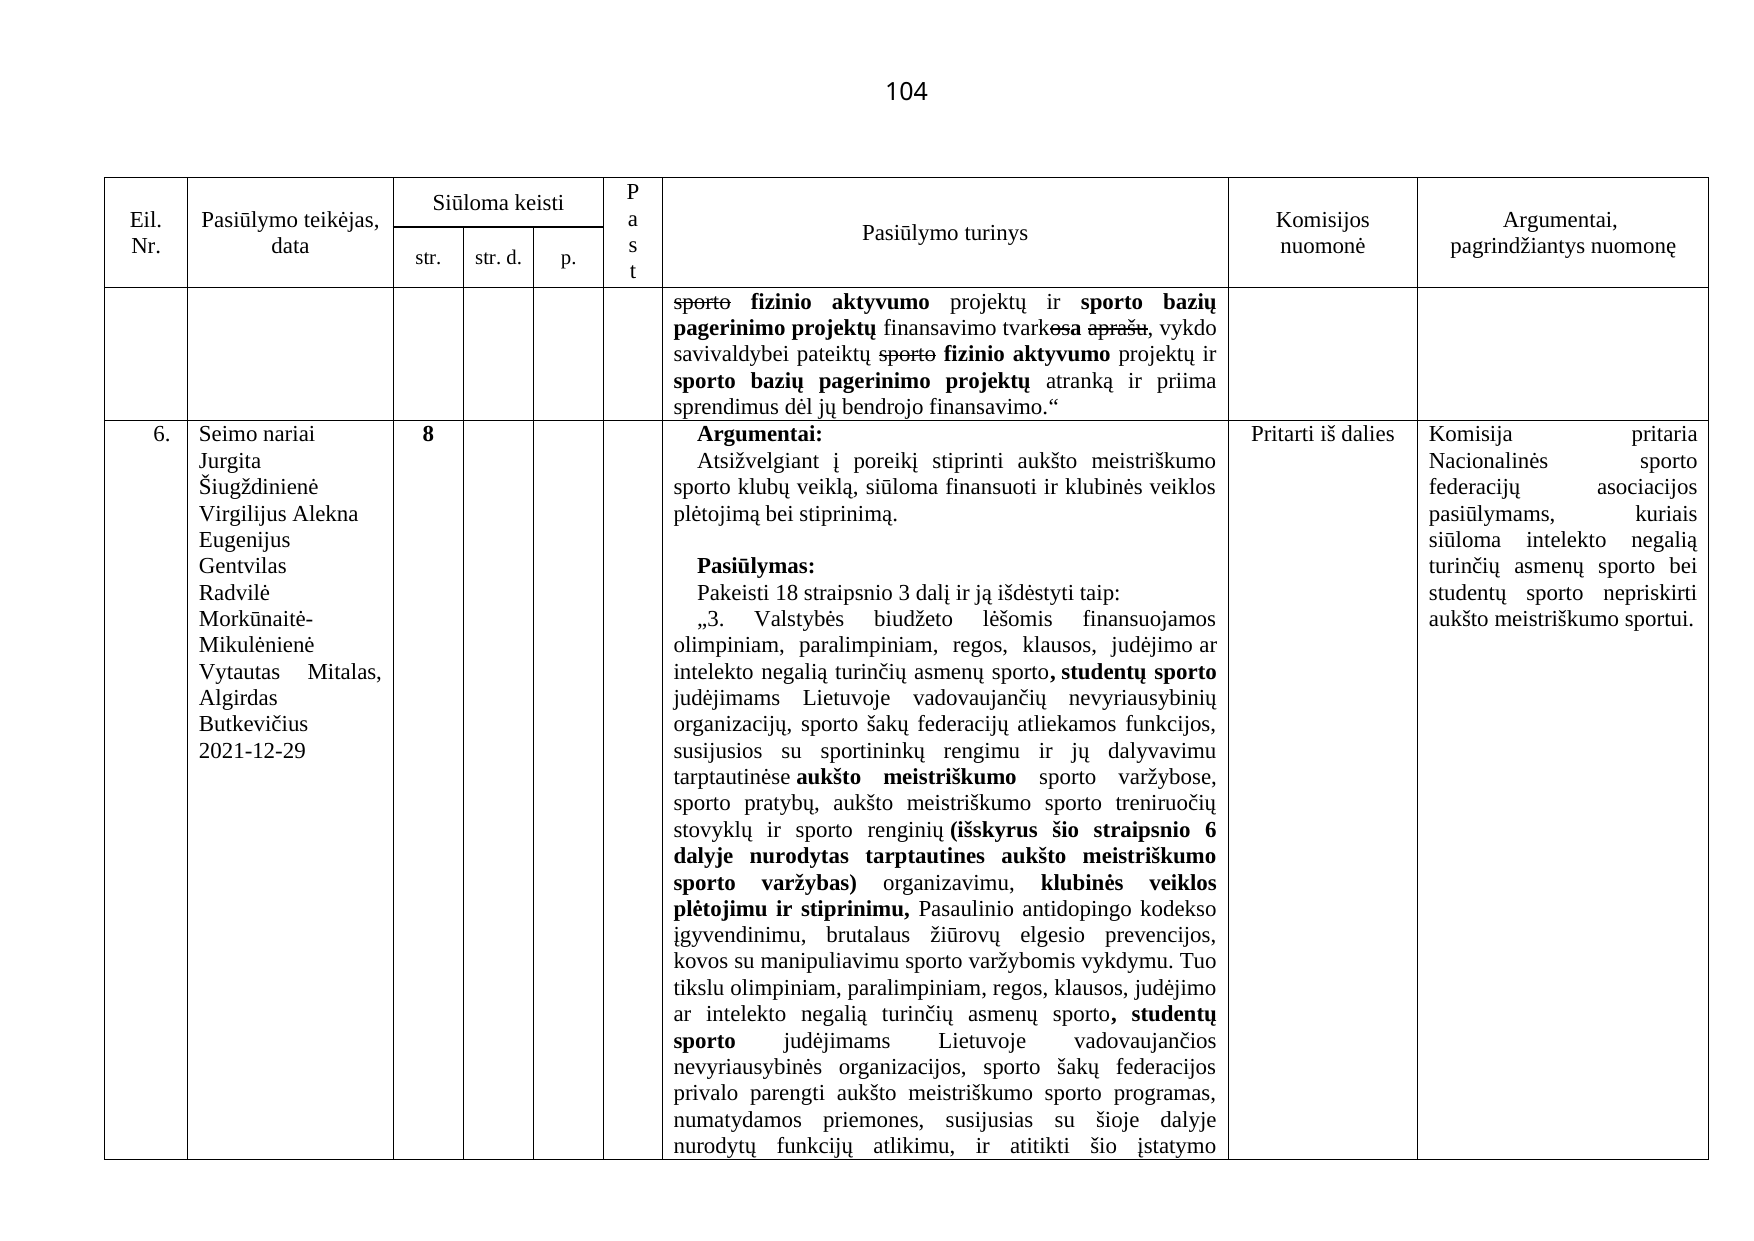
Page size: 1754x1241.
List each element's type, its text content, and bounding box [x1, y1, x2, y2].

table_cell [464, 288, 533, 419]
table_cell 8 [394, 421, 463, 1158]
table_cell p. [534, 228, 603, 287]
table_header Siūloma keisti [394, 178, 603, 226]
table_cell [1418, 288, 1708, 419]
table_header Pasiūlymo turinys [663, 178, 1228, 287]
table_header Pastabos [604, 178, 662, 287]
table_cell [534, 288, 603, 419]
table_header Eil. Nr. [105, 178, 187, 287]
table_cell [534, 421, 603, 1158]
table_cell str. d. [464, 228, 533, 287]
table_header Pasiūlymo teikėjas, data [188, 178, 393, 287]
table_cell Pritarti iš dalies [1229, 421, 1417, 1158]
table_cell [604, 288, 662, 419]
table_cell [105, 288, 187, 419]
table_cell [188, 288, 393, 419]
table_header Komisijos nuomonė [1229, 178, 1417, 287]
table_cell Argumentai: Atsižvelgiant į poreikį stiprinti aukšto meistriškumo sporto klubų veiklą, siūloma finansuoti ir klubinės veiklos plėtojimą bei stiprinimą. Pasiūlymas: Pakeisti 18 straipsnio 3 dalį ir ją išdėstyti taip: „3. Valstybės biudžeto lėšomis finansuojamos olimpiniam, paralimpiniam, regos, klausos, judėjimo ar intelekto negalią turinčių asmenų sporto, studentų sporto judėjimams Lietuvoje vadovaujančių nevyriausybinių organizacijų, sporto šakų federacijų atliekamos funkcijos, susijusios su sportininkų rengimu ir jų dalyvavimu tarptautinėse aukšto meistriškumo sporto varžybose, sporto pratybų, aukšto meistriškumo sporto treniruočių stovyklų ir sporto renginių (išskyrus šio straipsnio 6 dalyje nurodytas tarptautines aukšto meistriškumo sporto varžybas) organizavimu, klubinės veiklos plėtojimu ir stiprinimu, Pasaulinio antidopingo kodekso įgyvendinimu, brutalaus žiūrovų elgesio prevencijos, kovos su manipuliavimu sporto varžybomis vykdymu. Tuo tikslu olimpiniam, paralimpiniam, regos, klausos, judėjimo ar intelekto negalią turinčių asmenų sporto, studentų sporto judėjimams Lietuvoje vadovaujančios nevyriausybinės organizacijos, sporto šakų federacijos privalo parengti aukšto meistriškumo sporto programas, numatydamos priemones, susijusias su šioje dalyje nurodytų funkcijų atlikimu, ir atitikti šio įstatymo [663, 421, 1228, 1158]
table_cell sporto fizinio aktyvumo projektų ir sporto bazių pagerinimo projektų finansavimo tvarkosa aprašu, vykdo savivaldybei pateiktų sporto fizinio aktyvumo projektų ir sporto bazių pagerinimo projektų atranką ir priima sprendimus dėl jų bendrojo finansavimo.“ [663, 288, 1228, 419]
table_cell [394, 288, 463, 419]
table_cell [604, 421, 662, 1158]
table_cell Komisija pritaria Nacionalinės sporto federacijų asociacijos pasiūlymams, kuriais siūloma intelekto negalią turinčių asmenų sporto bei studentų sporto nepriskirti aukšto meistriškumo sportui. [1418, 421, 1708, 1158]
table_cell Seimo nariai Jurgita Šiugždinienė Virgilijus Alekna Eugenijus Gentvilas Radvilė Morkūnaitė-Mikulėnienė Vytautas Mitalas, Algirdas Butkevičius 2021-12-29 [188, 421, 393, 1158]
table_header Argumentai, pagrindžiantys nuomonę [1418, 178, 1708, 287]
table_cell [1229, 288, 1417, 419]
table_cell [105, 421, 187, 1158]
table_cell [464, 421, 533, 1158]
table_cell str. [394, 228, 463, 287]
